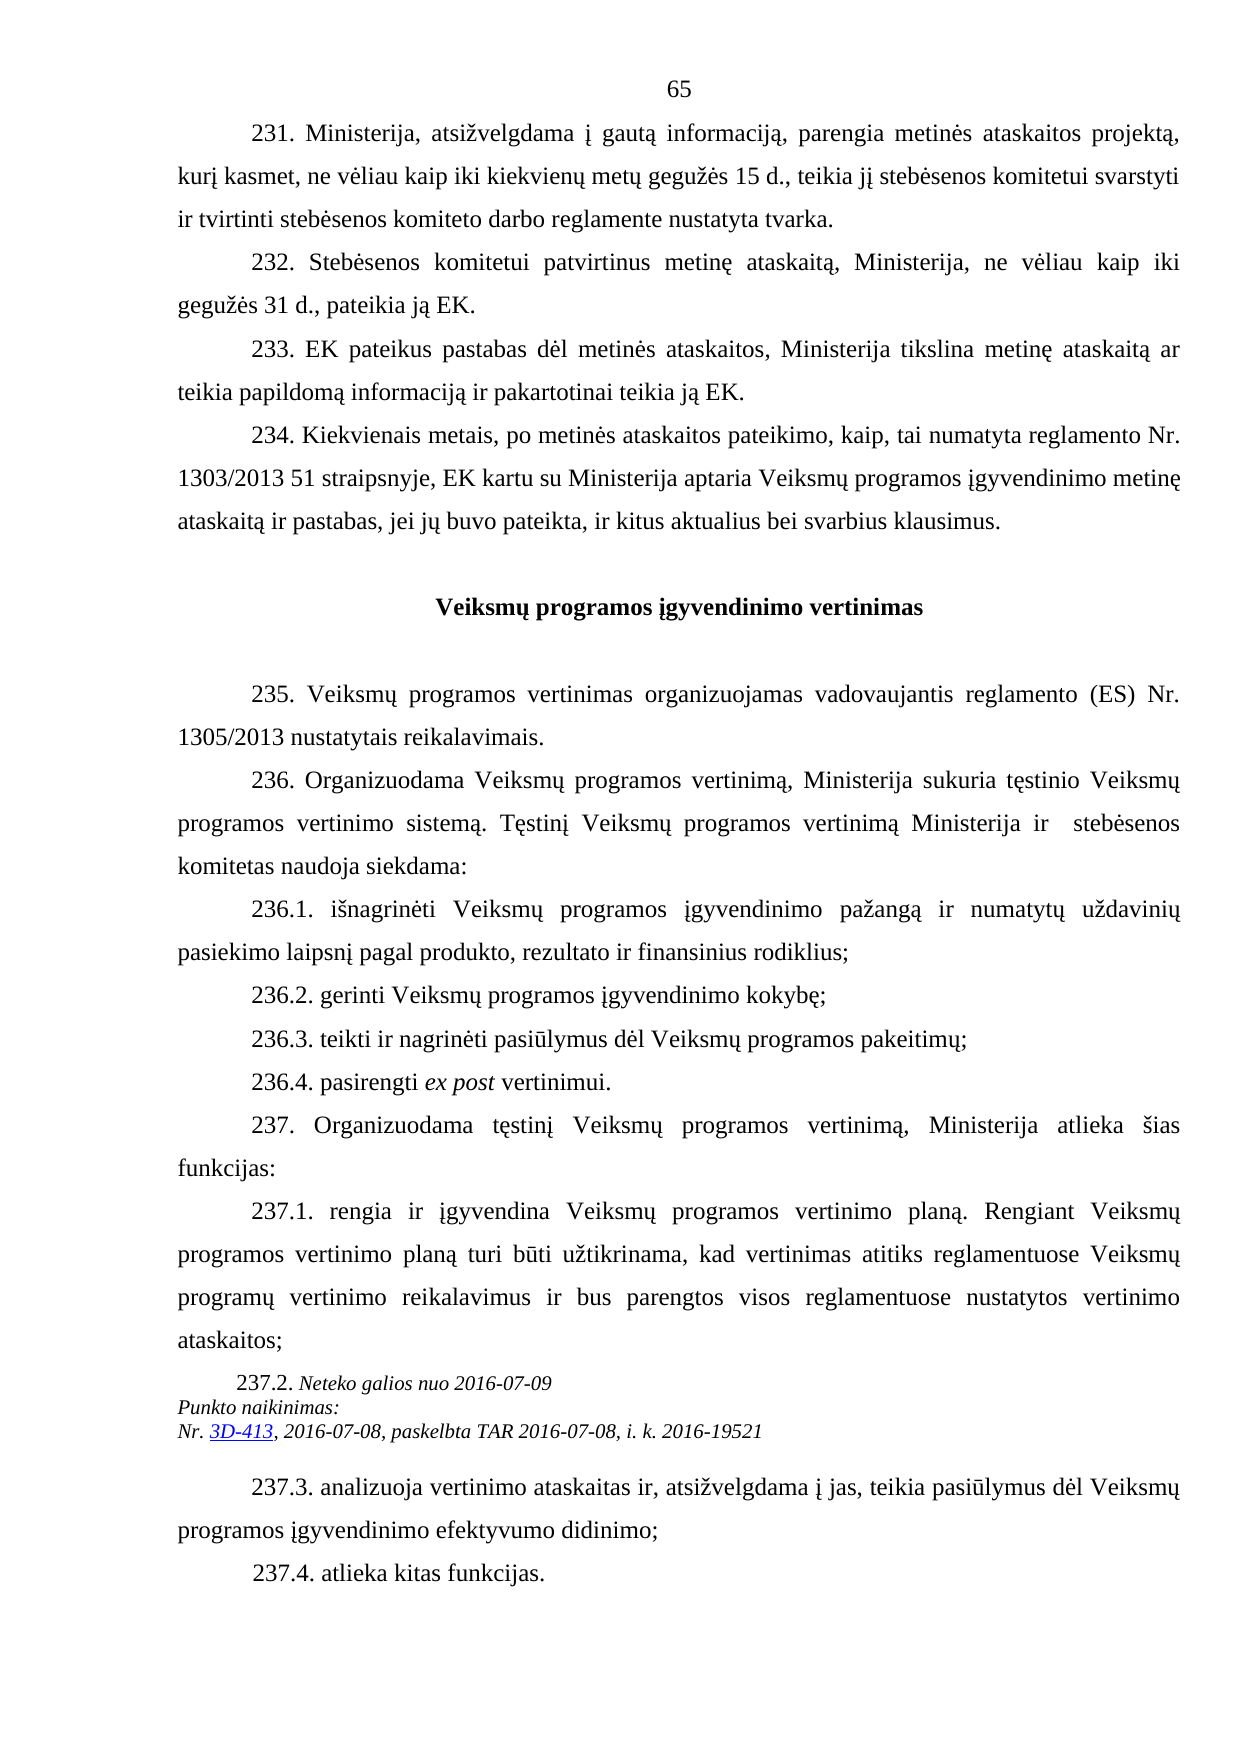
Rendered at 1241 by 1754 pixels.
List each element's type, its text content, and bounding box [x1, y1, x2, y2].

text Nr. 3D-413, 2016-07-08, paskelbta TAR 2016-07-08, i. k. 2016-19521 [177, 1419, 1181, 1443]
text 233. EK pateikus pastabas dėl metinės ataskaitos, Ministerija tikslina metinę ataskaitą ar teikia papildomą informaciją ir pakartotinai teikia ją EK. [177, 334, 1181, 406]
text 234. Kiekvienais metais, po metinės ataskaitos pateikimo, kaip, tai numatyta reglamento Nr. 1303/2013 51 straipsnyje, EK kartu su Ministerija aptaria Veiksmų programos įgyvendinimo metinę ataskaitą ir pastabas, jei jų buvo pateikta, ir kitus aktualius bei svarbius klausimus. [177, 420, 1181, 535]
text 235. Veiksmų programos vertinimas organizuojamas vadovaujantis reglamento (ES) Nr. 1305/2013 nustatytais reikalavimais. [177, 679, 1181, 751]
text 232. Stebėsenos komitetui patvirtinus metinę ataskaitą, Ministerija, ne vėliau kaip iki gegužės 31 d., pateikia ją EK. [177, 247, 1181, 319]
text 236. Organizuodama Veiksmų programos vertinimą, Ministerija sukuria tęstinio Veiksmų programos vertinimo sistemą. Tęstinį Veiksmų programos vertinimą Ministerija ir stebėsenos komitetas naudoja siekdama: [177, 765, 1181, 880]
text 236.4. pasirengti ex post vertinimui. [177, 1067, 1181, 1096]
text 231. Ministerija, atsižvelgdama į gautą informaciją, parengia metinės ataskaitos projektą, kurį kasmet, ne vėliau kaip iki kiekvienų metų gegužės 15 d., teikia jį stebėsenos komitetui svarstyti ir tvirtinti stebėsenos komiteto darbo reglamente nustatyta tvarka. [177, 118, 1181, 233]
text 237.2. Neteko galios nuo 2016-07-09 [177, 1369, 1181, 1395]
text 237.4. atlieka kitas funkcijas. [177, 1558, 1181, 1587]
text 237. Organizuodama tęstinį Veiksmų programos vertinimą, Ministerija atlieka šias funkcijas: [177, 1110, 1181, 1182]
text Veiksmų programos įgyvendinimo vertinimas [177, 592, 1181, 621]
text 237.3. analizuoja vertinimo ataskaitas ir, atsižvelgdama į jas, teikia pasiūlymus dėl Veiksmų programos įgyvendinimo efektyvumo didinimo; [177, 1472, 1181, 1544]
text 237.1. rengia ir įgyvendina Veiksmų programos vertinimo planą. Rengiant Veiksmų programos vertinimo planą turi būti užtikrinama, kad vertinimas atitiks reglamentuose Veiksmų programų vertinimo reikalavimus ir bus parengtos visos reglamentuose nustatytos vertinimo ataskaitos; [177, 1196, 1181, 1354]
text 236.2. gerinti Veiksmų programos įgyvendinimo kokybę; [177, 981, 1181, 1009]
text Punkto naikinimas: [177, 1395, 1181, 1419]
text 236.3. teikti ir nagrinėti pasiūlymus dėl Veiksmų programos pakeitimų; [177, 1024, 1181, 1052]
text 236.1. išnagrinėti Veiksmų programos įgyvendinimo pažangą ir numatytų uždavinių pasiekimo laipsnį pagal produkto, rezultato ir finansinius rodiklius; [177, 894, 1181, 966]
